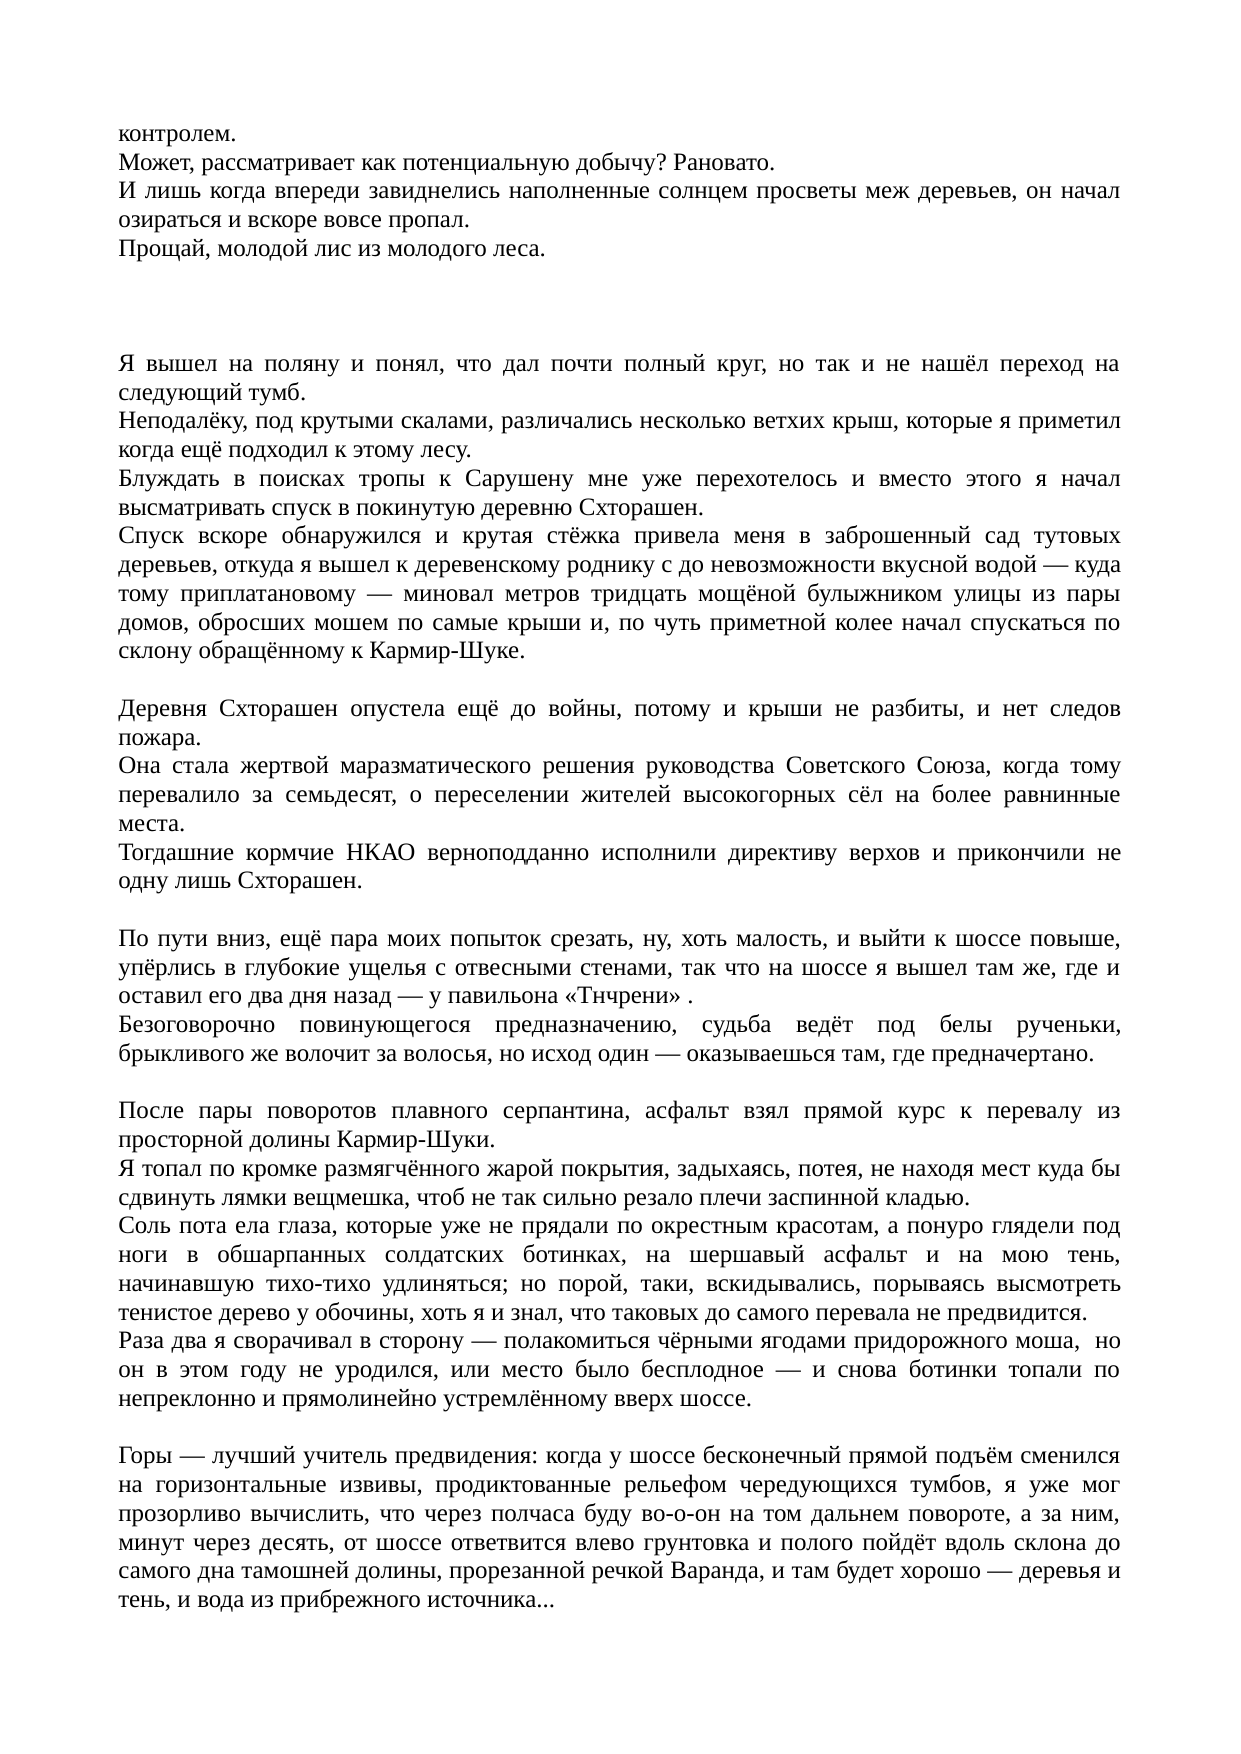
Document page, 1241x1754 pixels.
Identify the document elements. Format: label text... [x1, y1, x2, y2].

text Деревня Схторашен опустела ещё до войны, потому и крыши не разбиты, и нет следов пожара. [118, 693, 1122, 751]
text Я топал по кромке размягчённого жарой покрытия, задыхаясь, потея, не находя мест куда бы сдвинуть лямки вещмешка, чтоб не так сильно резало плечи заспинной кладью. [118, 1153, 1122, 1211]
text Безоговорочно повинующегося предназначению, судьба ведёт под белы рученьки, брыкливого же волочит за волосья, но исход один — оказываешься там, где предначертано. [118, 1009, 1122, 1067]
text Прощай, молодой лис из молодого леса. [118, 233, 1122, 262]
text Спуск вскоре обнаружился и крутая стёжка привела меня в заброшенный сад тутовых деревьев, откуда я вышел к деревенскому роднику с до невозможности вкусной водой — куда тому приплатановому — миновал метров тридцать мощёной булыжником улицы из пары домов, обросших мошем по самые крыши и, по чуть приметной колее начал спускаться по склону обращённому к Кармир-Шуке. [118, 521, 1122, 664]
text Я вышел на поляну и понял, что дал почти полный круг, но так и не нашёл переход на следующий тумб. [118, 348, 1122, 406]
text И лишь когда впереди завиднелись наполненные солнцем просветы меж деревьев, он начал озираться и вскоре вовсе пропал. [118, 176, 1122, 233]
text По пути вниз, ещё пара моих попыток срезать, ну, хоть малость, и выйти к шоссе повыше, упёрлись в глубокие ущелья с отвесными стенами, так что на шоссе я вышел там же, где и оставил его два дня назад — у павильона «Тнчрени» . [118, 923, 1122, 1009]
text Раза два я сворачивал в сторону — полакомиться чёрными ягодами придорожного моша, но он в этом году не уродился, или место было бесплодное — и снова ботинки топали по непреклонно и прямолинейно устремлённому вверх шоссе. [118, 1326, 1122, 1412]
text Может, рассматривает как потенциальную добычу? Рановато. [118, 147, 1122, 176]
text Соль пота ела глаза, которые уже не прядали по окрестным красотам, а понуро глядели под ноги в обшарпанных солдатских ботинках, на шершавый асфальт и на мою тень, начинавшую тихо-тихо удлиняться; но порой, таки, вскидывались, порываясь высмотреть тенистое дерево у обочины, хоть я и знал, что таковых до самого перевала не предвидится. [118, 1211, 1122, 1326]
text Она стала жертвой маразматического решения руководства Советского Союза, когда тому перевалило за семьдесят, о переселении жителей высокогорных сёл на более равнинные места. [118, 751, 1122, 837]
text Горы — лучший учитель предвидения: когда у шоссе бесконечный прямой подъём сменился на горизонтальные извивы, продиктованные рельефом чередующихся тумбов, я уже мог прозорливо вычислить, что через полчаса буду во-о-он на том дальнем повороте, а за ним, минут через десять, от шоссе ответвится влево грунтовка и полого пойдёт вдоль склона до самого дна тамошней долины, прорезанной речкой Варанда, и там будет хорошо — деревья и тень, и вода из прибрежного источника... [118, 1441, 1122, 1613]
text контролем. [118, 118, 1122, 147]
text Неподалёку, под крутыми скалами, различались несколько ветхих крыш, которые я приметил когда ещё подходил к этому лесу. [118, 406, 1122, 463]
text Тогдашние кормчие НКАО верноподданно исполнили директиву верхов и прикончили не одну лишь Схторашен. [118, 837, 1122, 894]
text Блуждать в поисках тропы к Сарушену мне уже перехотелось и вместо этого я начал высматривать спуск в покинутую деревню Схторашен. [118, 463, 1122, 521]
text После пары поворотов плавного серпантина, асфальт взял прямой курс к перевалу из просторной долины Кармир-Шуки. [118, 1096, 1122, 1153]
